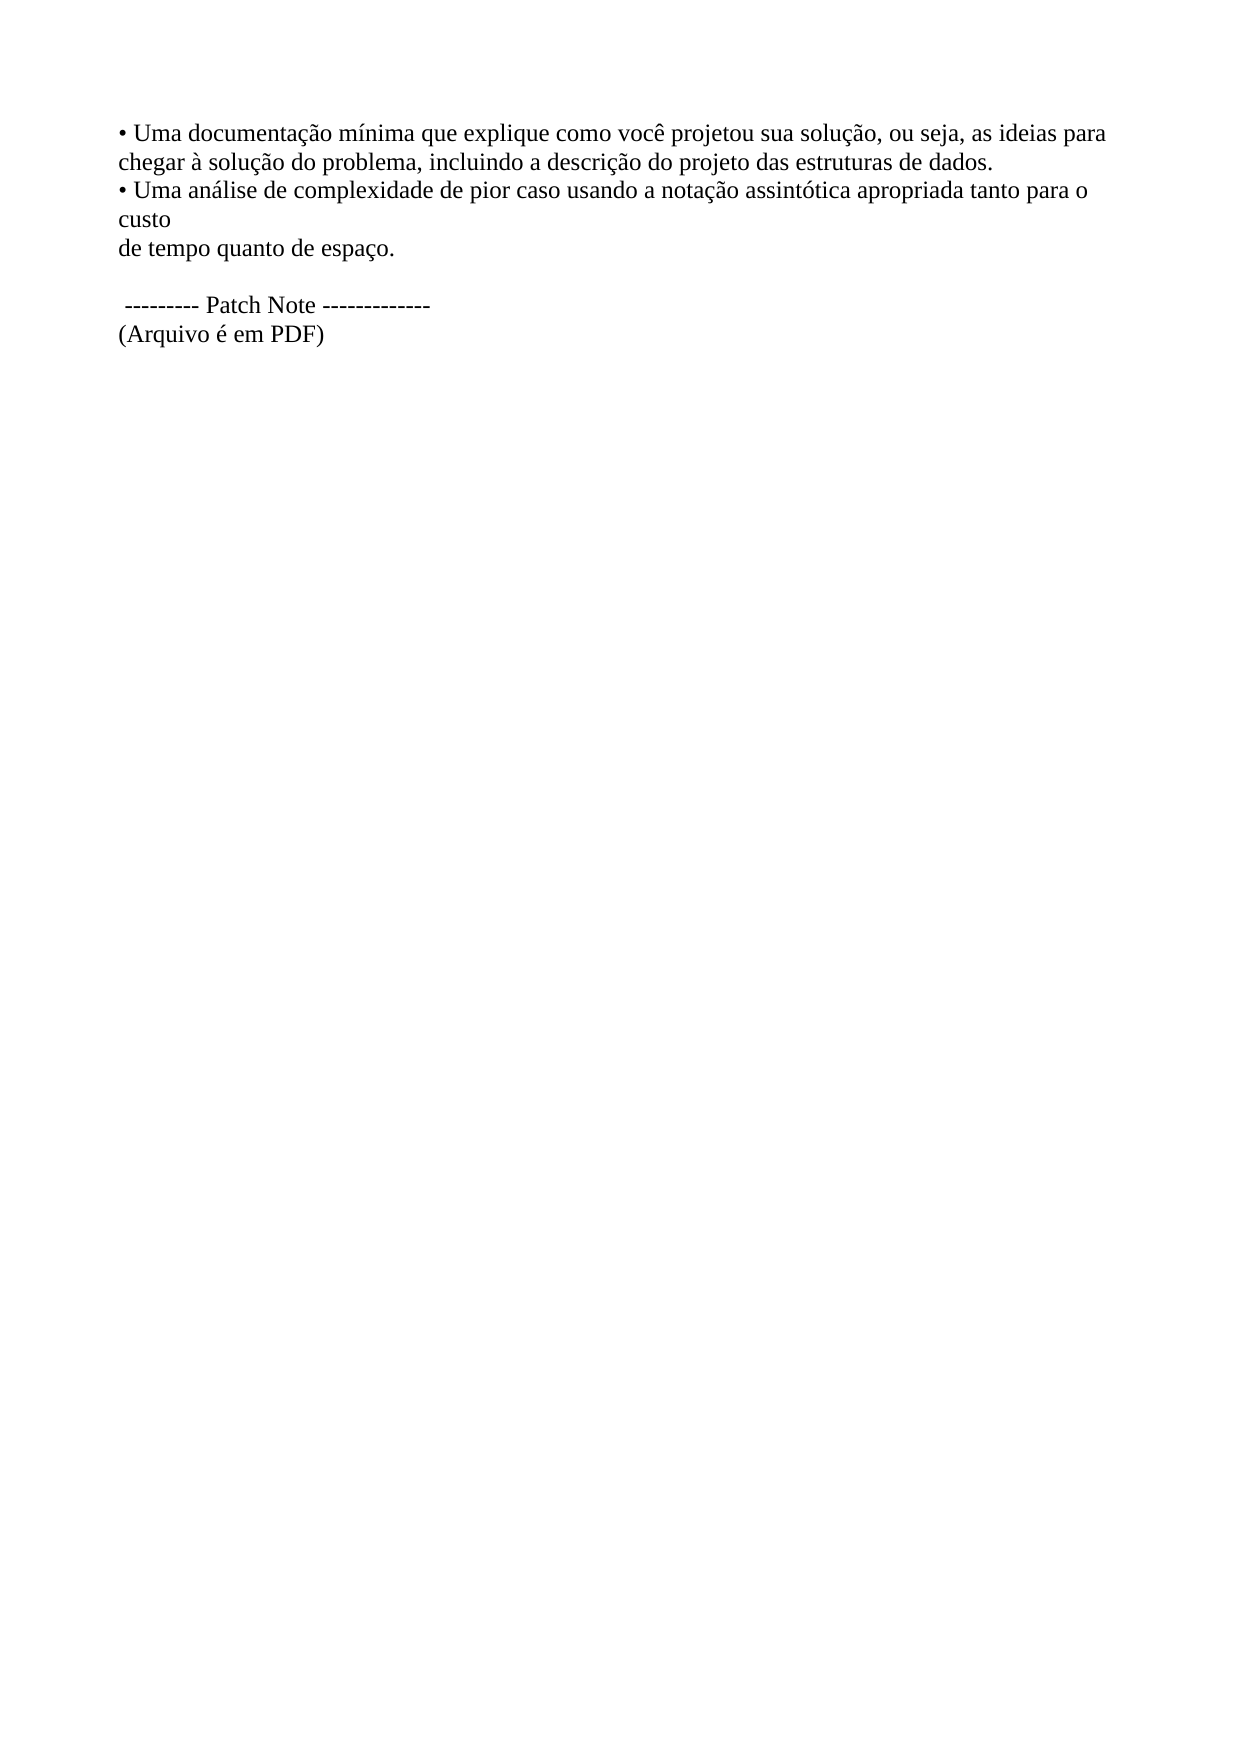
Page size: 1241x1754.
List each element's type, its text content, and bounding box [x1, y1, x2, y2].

text • Uma documentação mínima que explique como você projetou sua solução, ou seja, as ideias para [118, 118, 1122, 147]
text chegar à solução do problema, incluindo a descrição do projeto das estruturas de dados. [118, 147, 1122, 176]
text --------- Patch Note ------------- [118, 291, 1122, 319]
text de tempo quanto de espaço. [118, 233, 1122, 262]
text (Arquivo é em PDF) [118, 319, 1122, 348]
text • Uma análise de complexidade de pior caso usando a notação assintótica apropriada tanto para o custo [118, 176, 1122, 233]
